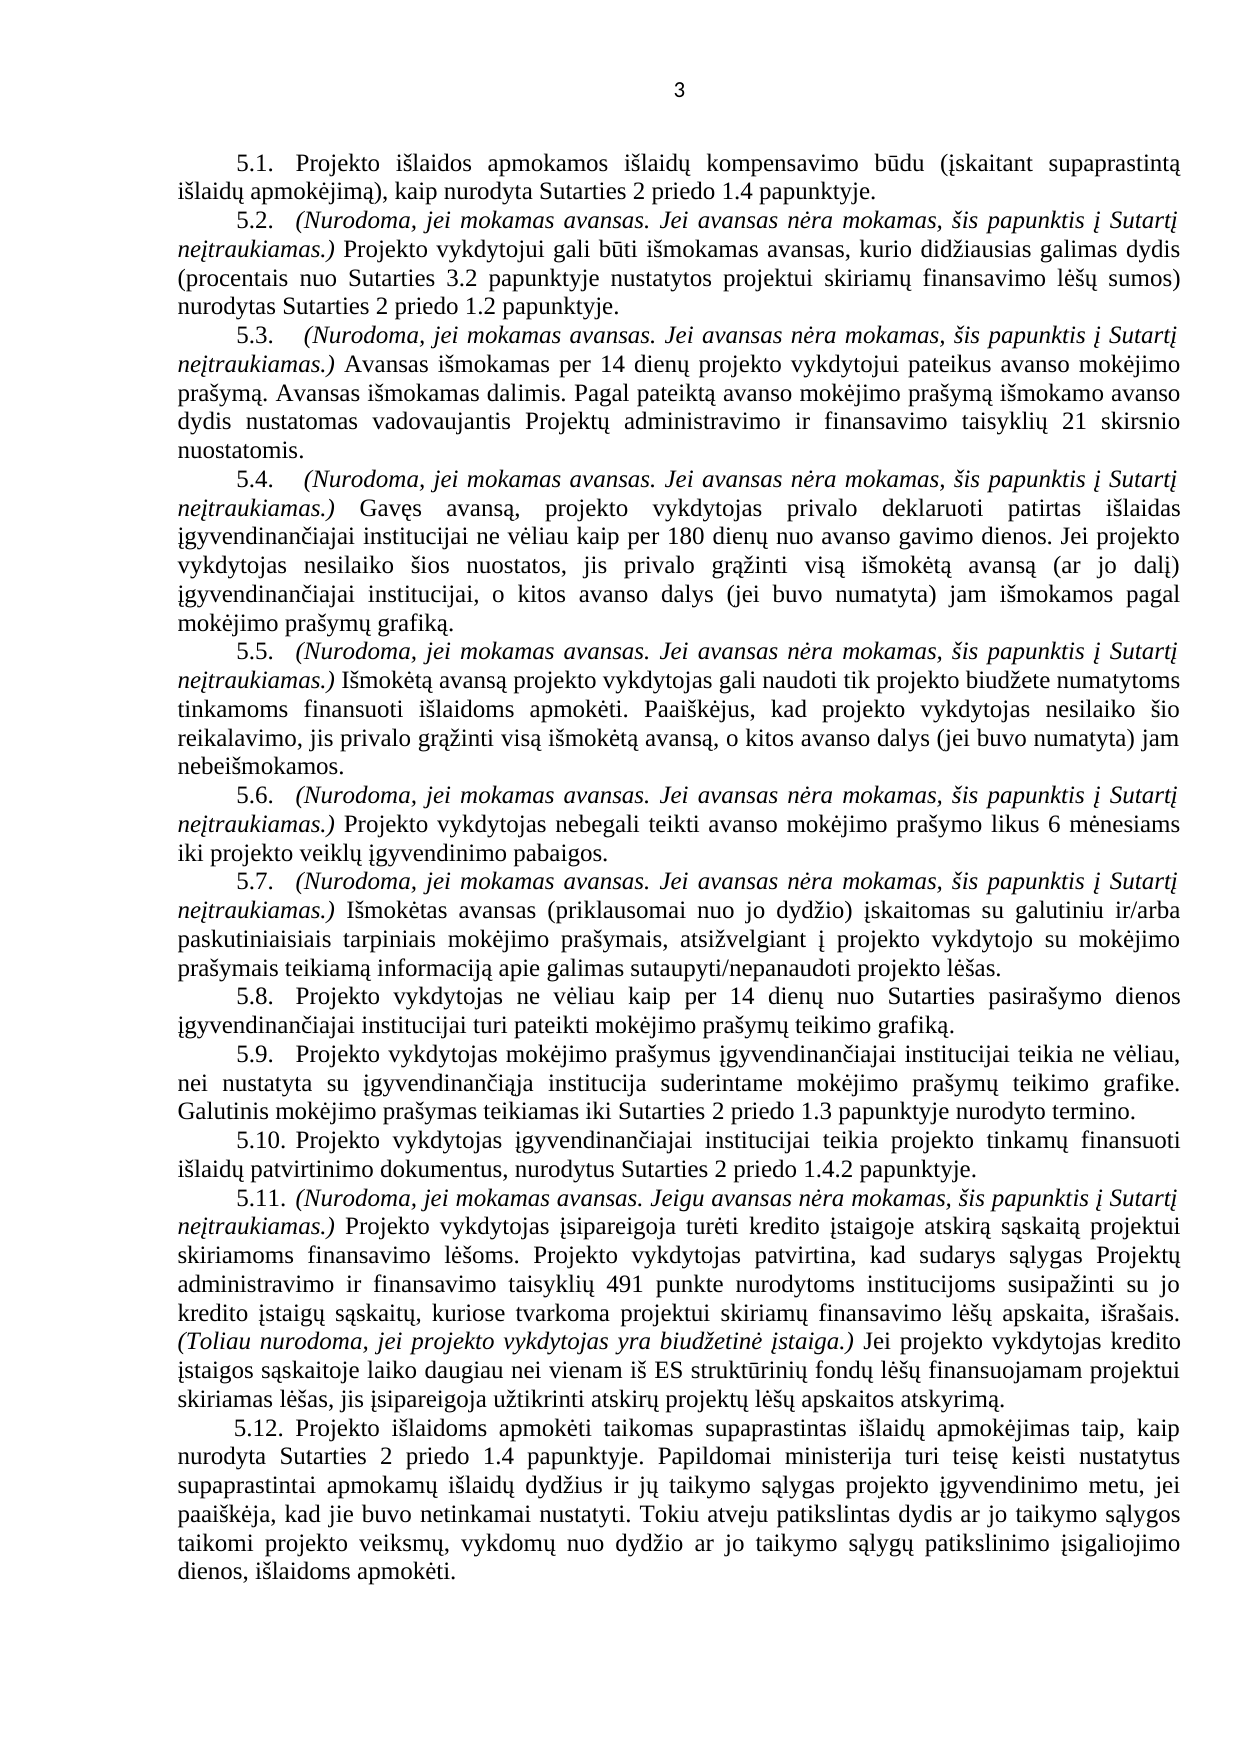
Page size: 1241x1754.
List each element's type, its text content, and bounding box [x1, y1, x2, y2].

text 5.10. Projekto vykdytojas įgyvendinančiajai institucijai teikia projekto tinkamų finansuoti išlaidų patvirtinimo dokumentus, nurodytus Sutarties 2 priedo 1.4.2 papunktyje. [177, 1125, 1181, 1183]
text 5.4. (Nurodoma, jei mokamas avansas. Jei avansas nėra mokamas, šis papunktis į Sutartį neįtraukiamas.) Gavęs avansą, projekto vykdytojas privalo deklaruoti patirtas išlaidas įgyvendinančiajai institucijai ne vėliau kaip per 180 dienų nuo avanso gavimo dienos. Jei projekto vykdytojas nesilaiko šios nuostatos, jis privalo grąžinti visą išmokėtą avansą (ar jo dalį) įgyvendinančiajai institucijai, o kitos avanso dalys (jei buvo numatyta) jam išmokamos pagal mokėjimo prašymų grafiką. [177, 464, 1181, 636]
text 5.11. (Nurodoma, jei mokamas avansas. Jeigu avansas nėra mokamas, šis papunktis į Sutartį neįtraukiamas.) Projekto vykdytojas įsipareigoja turėti kredito įstaigoje atskirą sąskaitą projektui skiriamoms finansavimo lėšoms. Projekto vykdytojas patvirtina, kad sudarys sąlygas Projektų administravimo ir finansavimo taisyklių 491 punkte nurodytoms institucijoms susipažinti su jo kredito įstaigų sąskaitų, kuriose tvarkoma projektui skiriamų finansavimo lėšų apskaita, išrašais. (Toliau nurodoma, jei projekto vykdytojas yra biudžetinė įstaiga.) Jei projekto vykdytojas kredito įstaigos sąskaitoje laiko daugiau nei vienam iš ES struktūrinių fondų lėšų finansuojamam projektui skiriamas lėšas, jis įsipareigoja užtikrinti atskirų projektų lėšų apskaitos atskyrimą. [177, 1183, 1181, 1413]
text 5.6. (Nurodoma, jei mokamas avansas. Jei avansas nėra mokamas, šis papunktis į Sutartį neįtraukiamas.) Projekto vykdytojas nebegali teikti avanso mokėjimo prašymo likus 6 mėnesiams iki projekto veiklų įgyvendinimo pabaigos. [177, 780, 1181, 866]
text 5.3. (Nurodoma, jei mokamas avansas. Jei avansas nėra mokamas, šis papunktis į Sutartį neįtraukiamas.) Avansas išmokamas per 14 dienų projekto vykdytojui pateikus avanso mokėjimo prašymą. Avansas išmokamas dalimis. Pagal pateiktą avanso mokėjimo prašymą išmokamo avanso dydis nustatomas vadovaujantis Projektų administravimo ir finansavimo taisyklių 21 skirsnio nuostatomis. [177, 320, 1181, 464]
text 5.5. (Nurodoma, jei mokamas avansas. Jei avansas nėra mokamas, šis papunktis į Sutartį neįtraukiamas.) Išmokėtą avansą projekto vykdytojas gali naudoti tik projekto biudžete numatytoms tinkamoms finansuoti išlaidoms apmokėti. Paaiškėjus, kad projekto vykdytojas nesilaiko šio reikalavimo, jis privalo grąžinti visą išmokėtą avansą, o kitos avanso dalys (jei buvo numatyta) jam nebeišmokamos. [177, 636, 1181, 780]
text 5.7. (Nurodoma, jei mokamas avansas. Jei avansas nėra mokamas, šis papunktis į Sutartį neįtraukiamas.) Išmokėtas avansas (priklausomai nuo jo dydžio) įskaitomas su galutiniu ir/arba paskutiniaisiais tarpiniais mokėjimo prašymais, atsižvelgiant į projekto vykdytojo su mokėjimo prašymais teikiamą informaciją apie galimas sutaupyti/nepanaudoti projekto lėšas. [177, 866, 1181, 981]
text 5.9. Projekto vykdytojas mokėjimo prašymus įgyvendinančiajai institucijai teikia ne vėliau, nei nustatyta su įgyvendinančiąja institucija suderintame mokėjimo prašymų teikimo grafike. Galutinis mokėjimo prašymas teikiamas iki Sutarties 2 priedo 1.3 papunktyje nurodyto termino. [177, 1039, 1181, 1125]
text 5.8. Projekto vykdytojas ne vėliau kaip per 14 dienų nuo Sutarties pasirašymo dienos įgyvendinančiajai institucijai turi pateikti mokėjimo prašymų teikimo grafiką. [177, 981, 1181, 1039]
text 5.2. (Nurodoma, jei mokamas avansas. Jei avansas nėra mokamas, šis papunktis į Sutartį neįtraukiamas.) Projekto vykdytojui gali būti išmokamas avansas, kurio didžiausias galimas dydis (procentais nuo Sutarties 3.2 papunktyje nustatytos projektui skiriamų finansavimo lėšų sumos) nurodytas Sutarties 2 priedo 1.2 papunktyje. [177, 205, 1181, 320]
text 5.12. Projekto išlaidoms apmokėti taikomas supaprastintas išlaidų apmokėjimas taip, kaip nurodyta Sutarties 2 priedo 1.4 papunktyje. Papildomai ministerija turi teisę keisti nustatytus supaprastintai apmokamų išlaidų dydžius ir jų taikymo sąlygas projekto įgyvendinimo metu, jei paaiškėja, kad jie buvo netinkamai nustatyti. Tokiu atveju patikslintas dydis ar jo taikymo sąlygos taikomi projekto veiksmų, vykdomų nuo dydžio ar jo taikymo sąlygų patikslinimo įsigaliojimo dienos, išlaidoms apmokėti. [177, 1413, 1181, 1585]
text 5.1. Projekto išlaidos apmokamos išlaidų kompensavimo būdu (įskaitant supaprastintą išlaidų apmokėjimą), kaip nurodyta Sutarties 2 priedo 1.4 papunktyje. [177, 148, 1181, 205]
